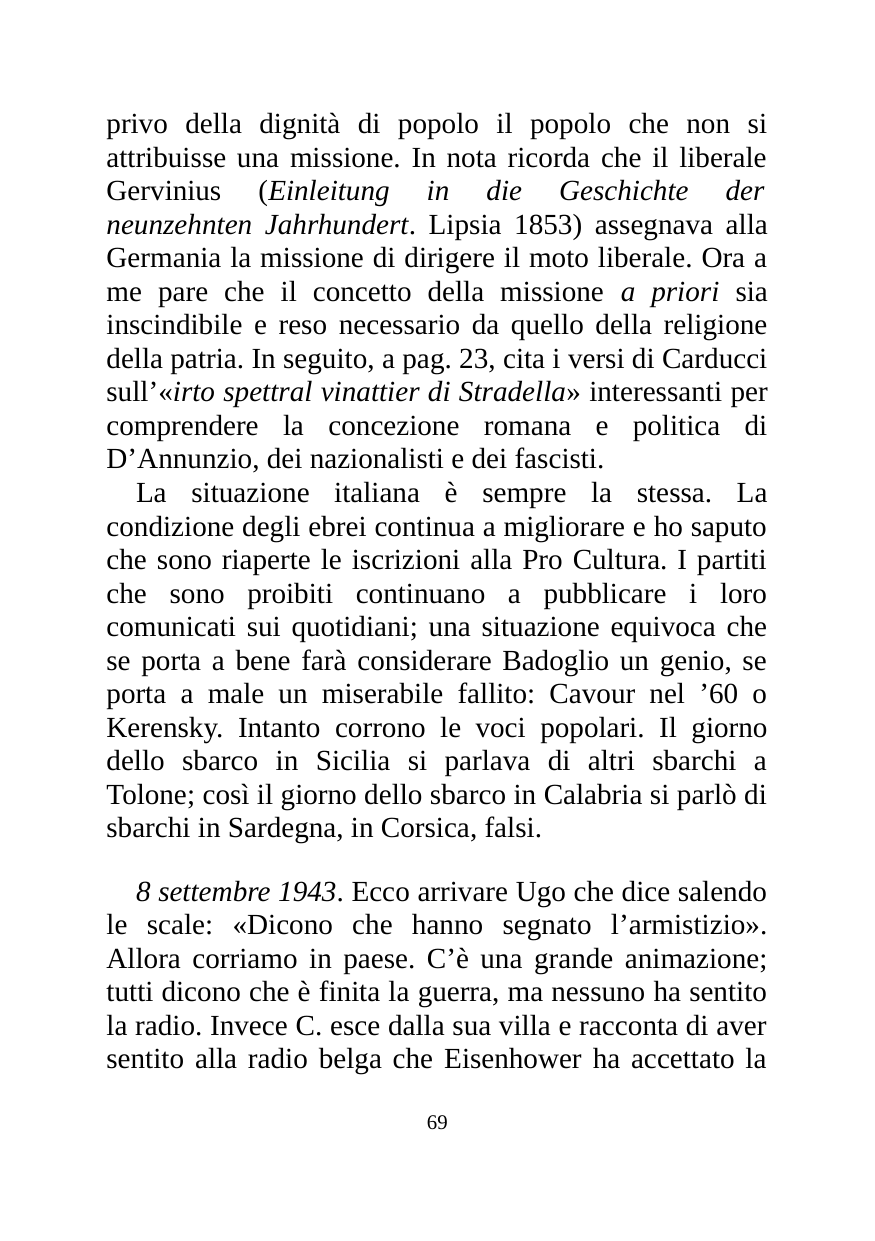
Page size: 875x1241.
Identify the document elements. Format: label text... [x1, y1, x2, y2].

text privo della dignità di popolo il popolo che non si attribuisse una missione. In nota ricorda che il liberale Gervinius (Einleitung in die Geschichte der neunzehnten Jahrhundert. Lipsia 1853) assegnava alla Germania la missione di dirigere il moto liberale. Ora a me pare che il concetto della missione a priori sia inscindibile e reso necessario da quello della religione della patria. In seguito, a pag. 23, cita i versi di Carducci sull’«irto spettral vinattier di Stradella» interessanti per comprendere la concezione romana e politica di D’Annunzio, dei nazionalisti e dei fascisti. [106, 106, 768, 475]
text 8 settembre 1943. Ecco arrivare Ugo che dice salendo le scale: «Dicono che hanno segnato l’armistizio». Allora corriamo in paese. C’è una grande animazione; tutti dicono che è finita la guerra, ma nessuno ha sentito la radio. Invece C. esce dalla sua villa e racconta di aver sentito alla radio belga che Eisenhower ha accettato la [106, 874, 768, 1075]
text La situazione italiana è sempre la stessa. La condizione degli ebrei continua a migliorare e ho saputo che sono riaperte le iscrizioni alla Pro Cultura. I partiti che sono proibiti continuano a pubblicare i loro comunicati sui quotidiani; una situazione equivoca che se porta a bene farà considerare Badoglio un genio, se porta a male un miserabile fallito: Cavour nel ’60 o Kerensky. Intanto corrono le voci popolari. Il giorno dello sbarco in Sicilia si parlava di altri sbarchi a Tolone; così il giorno dello sbarco in Calabria si parlò di sbarchi in Sardegna, in Corsica, falsi. [106, 475, 768, 844]
